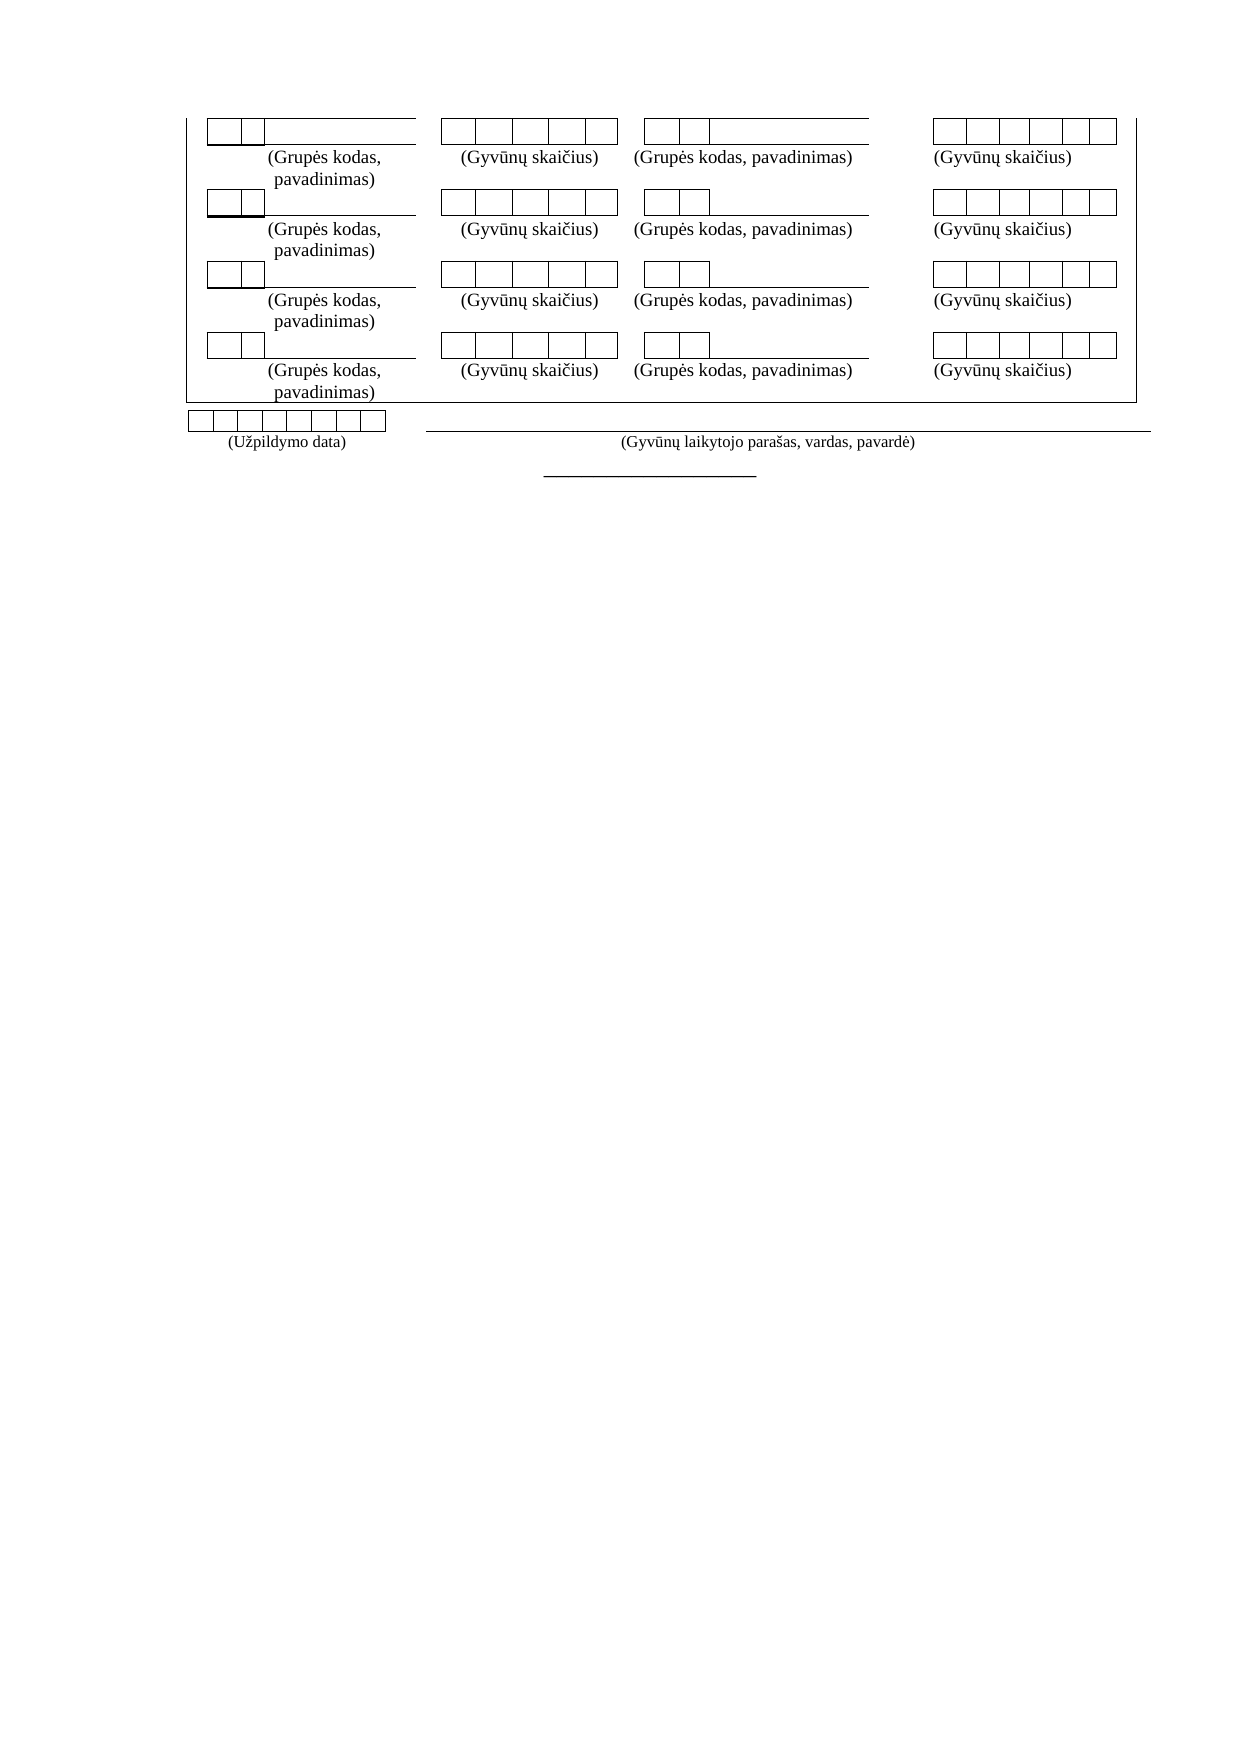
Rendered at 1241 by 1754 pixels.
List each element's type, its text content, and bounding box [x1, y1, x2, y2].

table_cell [1063, 333, 1089, 358]
table_cell [586, 119, 617, 144]
table_cell [900, 118, 933, 144]
table_cell [187, 358, 207, 402]
table_cell [476, 333, 512, 358]
table_cell [187, 332, 207, 358]
table_cell (Gyvūnų skaičius) [442, 359, 617, 402]
table_cell [1063, 262, 1089, 287]
table_cell (Grupės kodas, pavadinimas) [207, 287, 442, 332]
table_cell [618, 189, 644, 215]
table_cell [549, 333, 585, 358]
table_cell [242, 190, 264, 215]
table_cell [187, 215, 207, 261]
table_cell [900, 189, 933, 215]
table_header [312, 411, 336, 431]
table_header [287, 411, 311, 431]
table_cell [208, 119, 241, 144]
table_cell [1000, 333, 1029, 358]
table_cell (Grupės kodas, pavadinimas) [617, 358, 869, 402]
table_cell [586, 190, 617, 215]
table_cell [1090, 119, 1116, 144]
table_cell [967, 190, 999, 215]
table_header [238, 411, 262, 431]
table_cell [187, 118, 207, 144]
table_cell [680, 190, 709, 215]
table_cell [618, 261, 644, 287]
table_cell [513, 190, 548, 215]
table_cell [1030, 119, 1062, 144]
table_cell [1000, 190, 1029, 215]
table_cell [1000, 119, 1029, 144]
table_cell (Gyvūnų skaičius) [869, 144, 1136, 189]
table_cell [1030, 333, 1062, 358]
table_cell [416, 332, 441, 358]
table_cell [187, 287, 207, 332]
table_cell [187, 261, 207, 287]
table_cell [586, 333, 617, 358]
table_cell [442, 333, 475, 358]
table_cell [645, 333, 679, 358]
table_cell [1137, 261, 1152, 287]
table_cell [1117, 332, 1136, 358]
table_cell [242, 333, 264, 358]
table_cell [934, 333, 966, 358]
table_cell [265, 332, 416, 358]
table_cell [710, 332, 869, 358]
table_cell [416, 118, 441, 144]
table_cell [208, 262, 241, 287]
table_cell (Grupės kodas, pavadinimas) [617, 215, 869, 261]
table_cell [549, 119, 585, 144]
table_cell (Grupės kodas, pavadinimas) [207, 358, 442, 402]
table_cell [416, 261, 441, 287]
table_cell [1117, 189, 1136, 215]
table_cell [1137, 358, 1152, 402]
table_cell (Grupės kodas, pavadinimas) [207, 215, 442, 261]
table_header [214, 411, 237, 431]
table_cell [1090, 262, 1116, 287]
table_cell [1063, 190, 1089, 215]
table_cell [645, 190, 679, 215]
table_cell [1090, 333, 1116, 358]
table_cell (Gyvūnų skaičius) [442, 145, 617, 189]
table_cell [645, 119, 679, 144]
table_cell [476, 119, 512, 144]
table_cell [900, 261, 933, 287]
table_cell [208, 190, 241, 215]
table_cell [934, 190, 966, 215]
table_cell [1137, 287, 1152, 332]
table_cell (Gyvūnų skaičius) [869, 215, 1136, 261]
table_cell (Gyvūnų laikytojo parašas, vardas, pavardė) [385, 431, 1151, 451]
table_cell [710, 119, 869, 144]
table_cell [187, 189, 207, 215]
table_cell [549, 262, 585, 287]
table_cell (Grupės kodas, pavadinimas) [207, 144, 442, 189]
table_cell [1000, 262, 1029, 287]
table_cell [967, 262, 999, 287]
table_cell [680, 333, 709, 358]
table_cell [967, 333, 999, 358]
table_cell [416, 189, 441, 215]
table_header [189, 411, 213, 431]
table_cell [710, 189, 869, 215]
table_cell [265, 119, 416, 144]
table_cell [242, 119, 264, 144]
table_cell [1063, 119, 1089, 144]
table_header [337, 411, 360, 431]
table_cell [934, 119, 966, 144]
table_cell [1137, 118, 1152, 144]
table_cell [442, 262, 475, 287]
table_header [386, 410, 426, 431]
table_cell [869, 332, 900, 358]
table_cell [645, 262, 679, 287]
table_cell (Gyvūnų skaičius) [442, 288, 617, 332]
table_cell [442, 119, 475, 144]
table_cell [1030, 262, 1062, 287]
table_cell [208, 333, 241, 358]
table_cell [1117, 118, 1136, 144]
table_cell [476, 262, 512, 287]
table_header [426, 410, 1151, 431]
table_cell [586, 262, 617, 287]
table_header [361, 411, 385, 431]
text _________________ [177, 451, 1122, 479]
table_header [263, 411, 286, 431]
table_cell [476, 190, 512, 215]
table_cell [1137, 189, 1152, 215]
table_cell [1137, 144, 1152, 189]
table_cell [242, 262, 264, 287]
table_cell [1137, 332, 1152, 358]
table_cell [187, 144, 207, 189]
table_cell (Grupės kodas, pavadinimas) [617, 144, 869, 189]
table_cell [1117, 261, 1136, 287]
table_cell [618, 118, 644, 144]
table_cell [869, 189, 900, 215]
table_cell [549, 190, 585, 215]
table_cell [265, 189, 416, 215]
table_cell (Užpildymo data) [189, 432, 385, 451]
table_cell [967, 119, 999, 144]
table_cell [869, 118, 900, 144]
table_cell [1030, 190, 1062, 215]
table_cell [618, 332, 644, 358]
table_cell [1137, 215, 1152, 261]
table_cell [513, 262, 548, 287]
table_cell (Grupės kodas, pavadinimas) [617, 287, 869, 332]
table_cell [513, 333, 548, 358]
table_cell [869, 261, 900, 287]
table_cell (Gyvūnų skaičius) [442, 216, 617, 261]
table_cell [513, 119, 548, 144]
table_cell [442, 190, 475, 215]
table_cell [900, 332, 933, 358]
table_cell [265, 261, 416, 287]
table_cell (Gyvūnų skaičius) [869, 358, 1136, 402]
table_cell (Gyvūnų skaičius) [869, 287, 1136, 332]
table_cell [710, 261, 869, 287]
table_cell [1090, 190, 1116, 215]
table_cell [934, 262, 966, 287]
table_cell [680, 262, 709, 287]
table_cell [680, 119, 709, 144]
